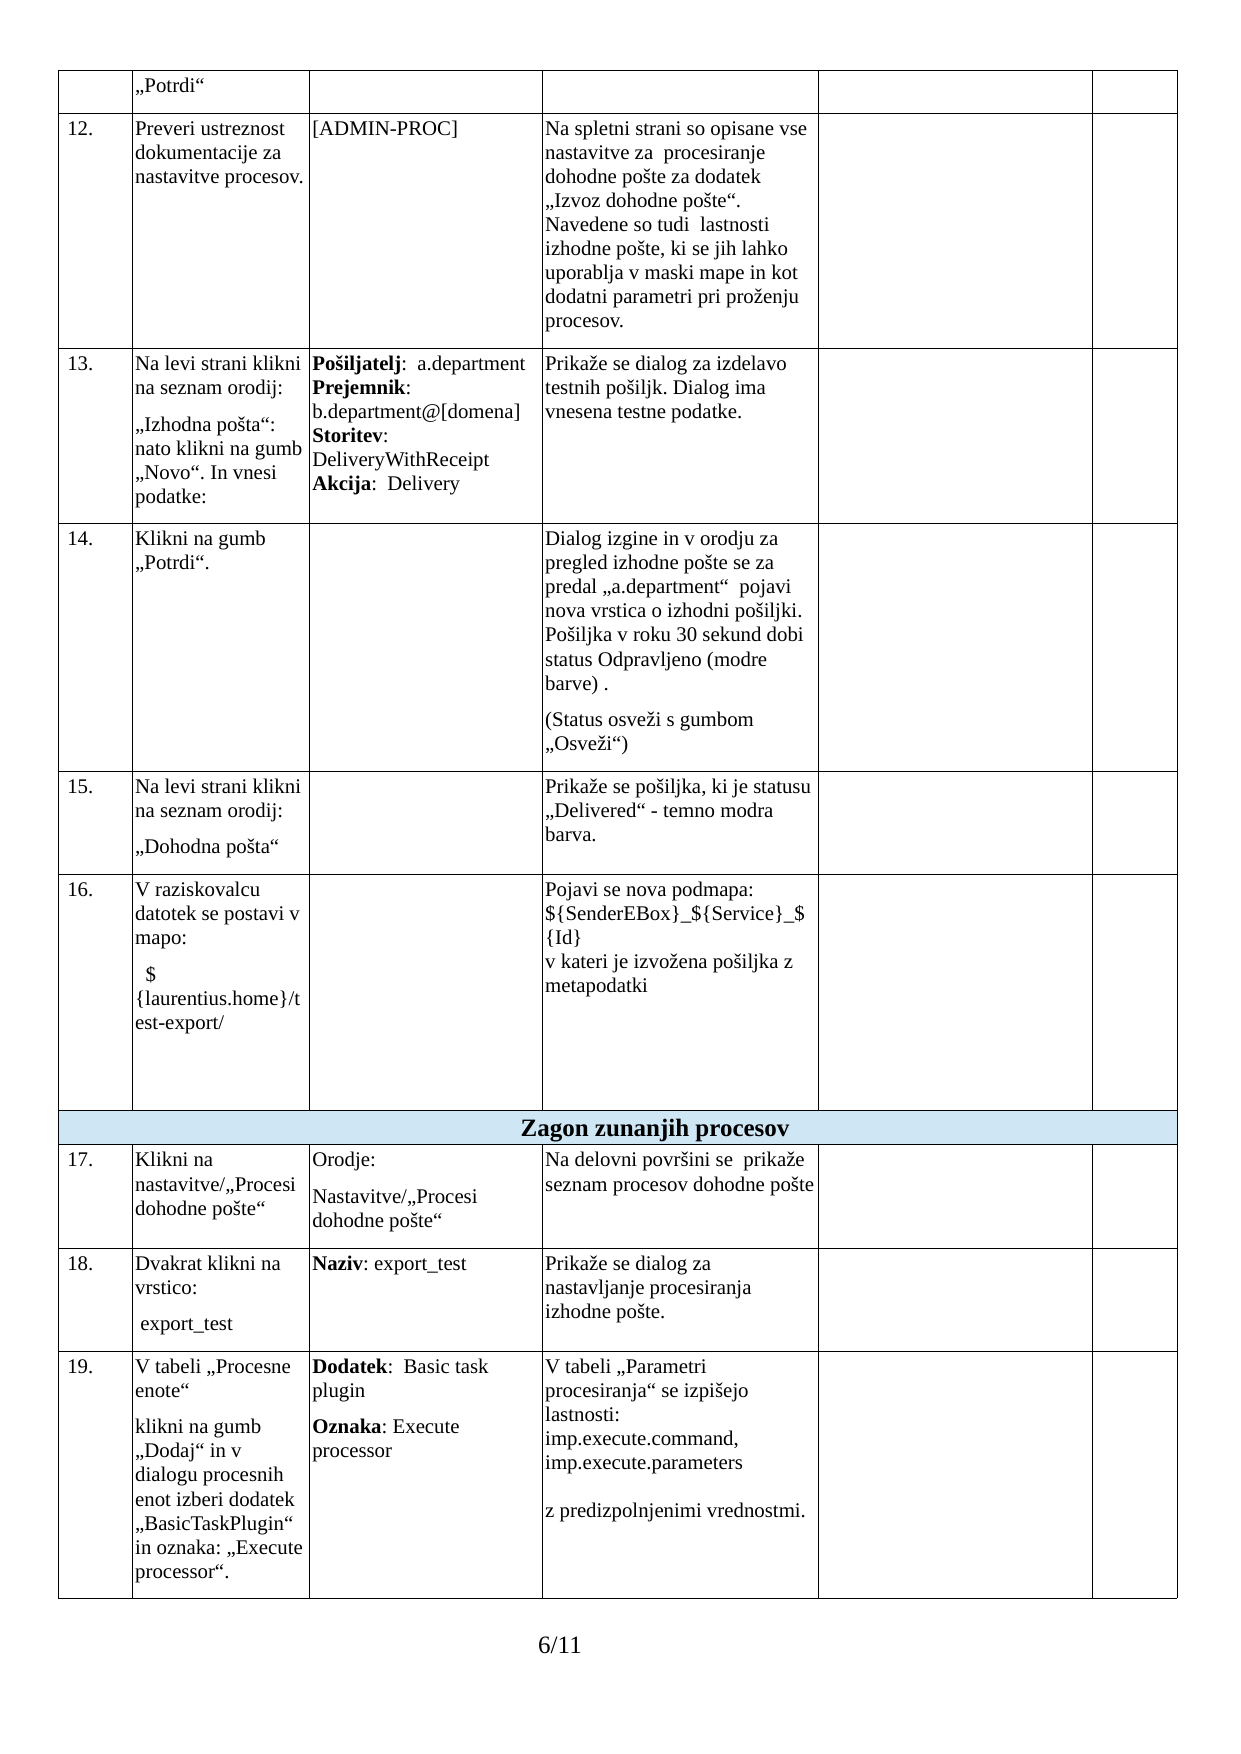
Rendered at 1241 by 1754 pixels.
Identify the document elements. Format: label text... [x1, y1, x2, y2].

table_cell Na delovni površini se prikaže seznam procesov dohodne pošte [543, 1145, 818, 1247]
table_cell Zagon zunanjih procesov [59, 1111, 1177, 1144]
table_cell V tabeli „Procesne enote“ klikni na gumb „Dodaj“ in v dialogu procesnih enot izberi dodatek „BasicTaskPlugin“ in oznaka: „Execute processor“. [133, 1352, 309, 1598]
table_cell [59, 1249, 132, 1351]
table_cell [59, 114, 132, 348]
table_cell [310, 71, 542, 113]
table_cell [59, 875, 132, 1110]
table_cell V raziskovalcu datotek se postavi v mapo: ${laurentius.home}/test-export/ [133, 875, 309, 1110]
table_cell [59, 524, 132, 771]
table_cell [1093, 1352, 1177, 1598]
table_cell Dvakrat klikni na vrstico: export_test [133, 1249, 309, 1351]
table_cell Orodje: Nastavitve/„Procesi dohodne pošte“ [310, 1145, 542, 1247]
table_cell [819, 1249, 1092, 1351]
table_cell Na levi strani klikni na seznam orodij: „Izhodna pošta“: nato klikni na gumb „Novo“. In vnesi podatke: [133, 349, 309, 523]
table_cell [1093, 71, 1177, 113]
table_cell Dodatek: Basic task plugin Oznaka: Execute processor [310, 1352, 542, 1598]
table_cell [819, 71, 1092, 113]
table_cell [819, 114, 1092, 348]
table_cell [819, 524, 1092, 771]
table_cell Pojavi se nova podmapa: ${SenderEBox}_${Service}_${Id} v kateri je izvožena pošiljka z metapodatki [543, 875, 818, 1110]
table_cell [1093, 349, 1177, 523]
table_cell [543, 71, 818, 113]
table_cell Naziv: export_test [310, 1249, 542, 1351]
table_cell [819, 349, 1092, 523]
table_cell [1093, 772, 1177, 874]
table_cell [59, 1145, 132, 1247]
table_cell V tabeli „Parametri procesiranja“ se izpišejo lastnosti: imp.execute.command, imp.execute.parameters z predizpolnjenimi vrednostmi. [543, 1352, 818, 1598]
table_cell [ADMIN-PROC] [310, 114, 542, 348]
table_cell Pošiljatelj: a.department Prejemnik: b.department@[domena] Storitev: DeliveryWithReceipt Akcija: Delivery [310, 349, 542, 523]
table_cell Klikni na nastavitve/„Procesi dohodne pošte“ [133, 1145, 309, 1247]
table_cell [819, 1145, 1092, 1247]
table_cell [59, 1352, 132, 1598]
table_cell [59, 349, 132, 523]
table_cell Klikni na gumb „Potrdi“. [133, 524, 309, 771]
table_cell [1093, 114, 1177, 348]
table_cell [1093, 524, 1177, 771]
table_cell [310, 524, 542, 771]
table_cell Na levi strani klikni na seznam orodij: „Dohodna pošta“ [133, 772, 309, 874]
table_cell Dialog izgine in v orodju za pregled izhodne pošte se za predal „a.department“ pojavi nova vrstica o izhodni pošiljki. Pošiljka v roku 30 sekund dobi status Odpravljeno (modre barve) . (Status osveži s gumbom „Osveži“) [543, 524, 818, 771]
table_cell [1093, 1249, 1177, 1351]
table_cell [819, 772, 1092, 874]
table_cell Prikaže se dialog za nastavljanje procesiranja izhodne pošte. [543, 1249, 818, 1351]
table_cell [1093, 875, 1177, 1110]
table_cell Prikaže se dialog za izdelavo testnih pošiljk. Dialog ima vnesena testne podatke. [543, 349, 818, 523]
table_cell [310, 875, 542, 1110]
table_cell „Potrdi“ [133, 71, 309, 113]
table_cell Na spletni strani so opisane vse nastavitve za procesiranje dohodne pošte za dodatek „Izvoz dohodne pošte“. Navedene so tudi lastnosti izhodne pošte, ki se jih lahko uporablja v maski mape in kot dodatni parametri pri proženju procesov. [543, 114, 818, 348]
table_cell Preveri ustreznost dokumentacije za nastavitve procesov. [133, 114, 309, 348]
table_cell [310, 772, 542, 874]
table_cell [59, 71, 132, 113]
table_cell [819, 875, 1092, 1110]
table_cell [819, 1352, 1092, 1598]
table_cell [1093, 1145, 1177, 1247]
table_cell Prikaže se pošiljka, ki je statusu „Delivered“ - temno modra barva. [543, 772, 818, 874]
table_cell [59, 772, 132, 874]
